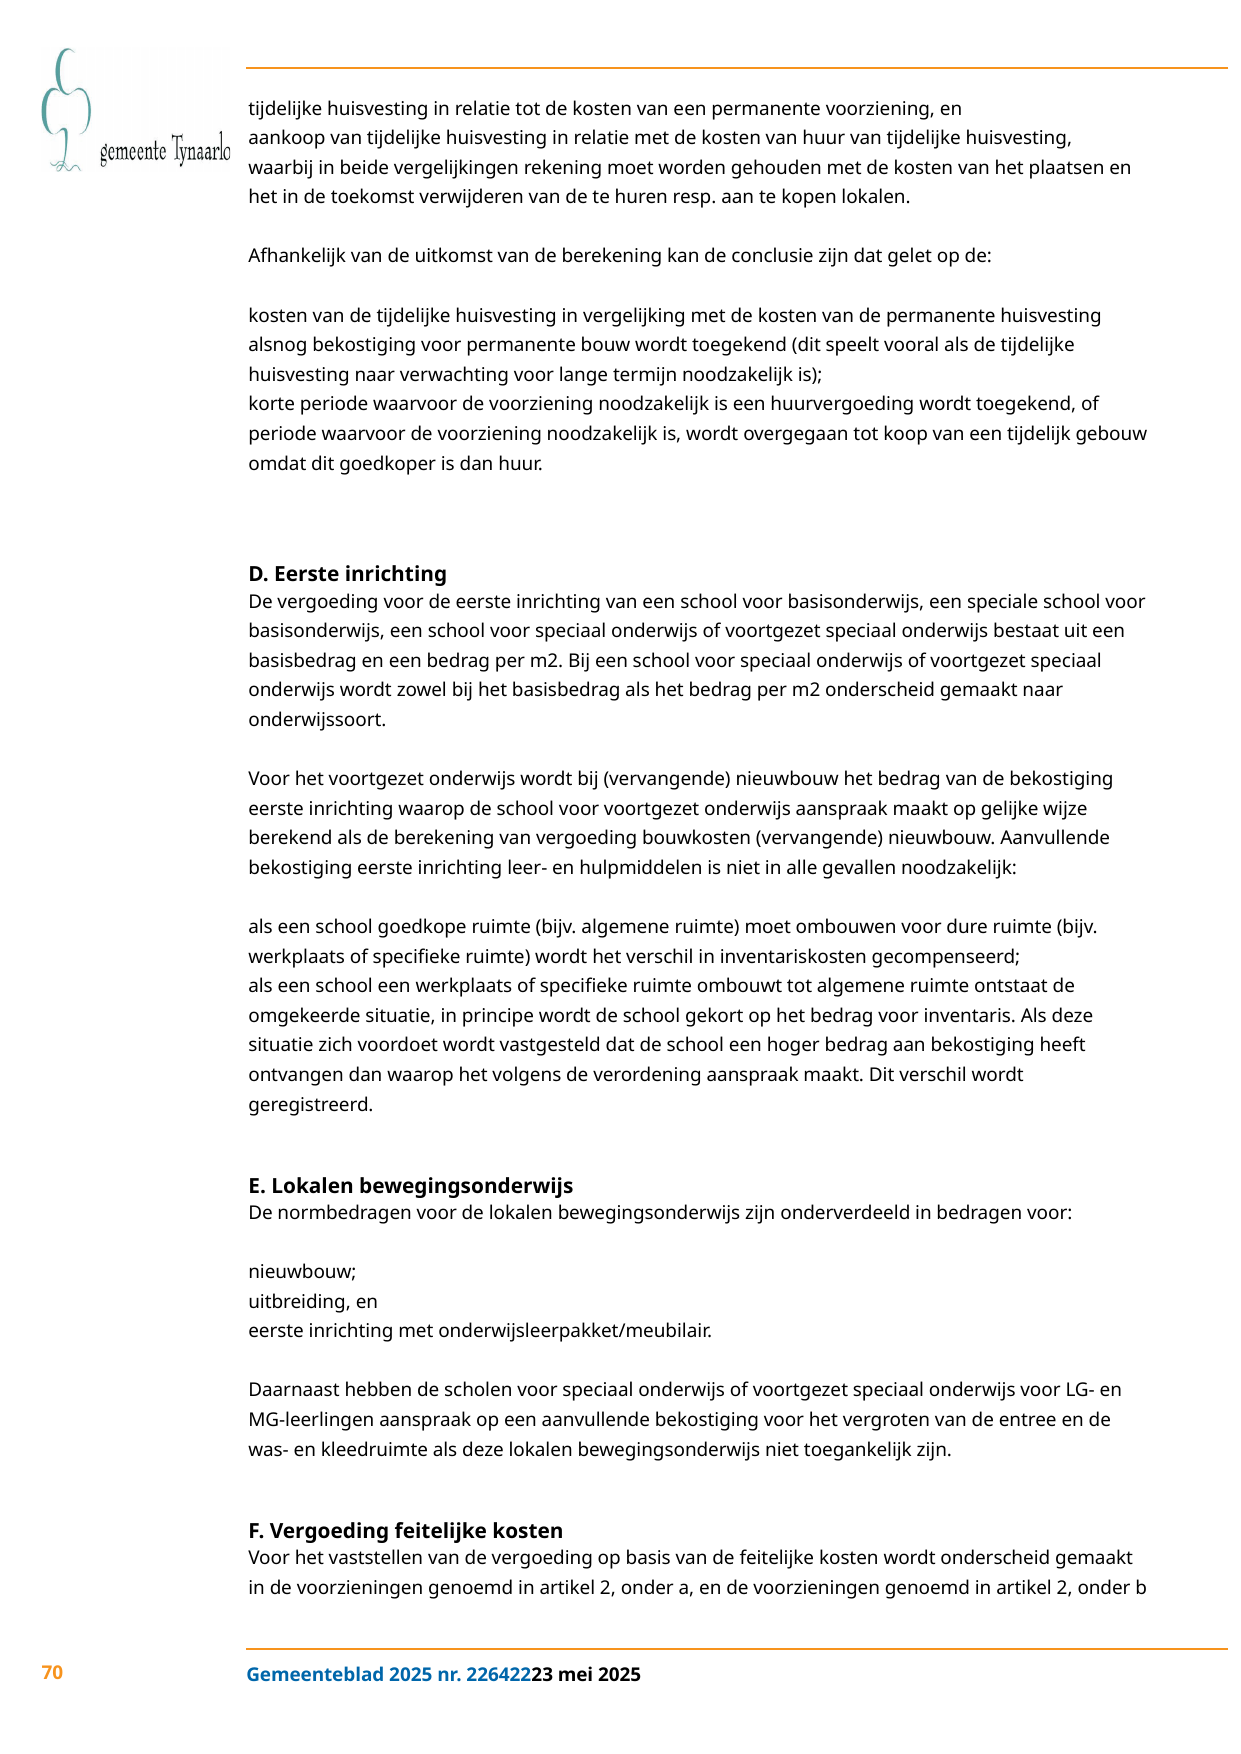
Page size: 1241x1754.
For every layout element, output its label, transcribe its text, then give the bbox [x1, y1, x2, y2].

text Afhankelijk van de uitkomst van de berekening kan de conclusie zijn dat gelet op de: [248, 243, 1152, 268]
text E. Lokalen bewegingsonderwijs [248, 1171, 1152, 1199]
text als een school goedkope ruimte (bijv. algemene ruimte) moet ombouwen voor dure ruimte (bijv. werkplaats of specifieke ruimte) wordt het verschil in inventariskosten gecompenseerd; [248, 913, 1152, 968]
text De normbedragen voor de lokalen bewegingsonderwijs zijn onderverdeeld in bedragen voor: [248, 1199, 1152, 1225]
text F. Vergoeding feitelijke kosten [248, 1516, 1152, 1544]
text kosten van de tijdelijke huisvesting in vergelijking met de kosten van de permanente huisvesting alsnog bekostiging voor permanente bouw wordt toegekend (dit speelt vooral als de tijdelijke huisvesting naar verwachting voor lange termijn noodzakelijk is); [248, 302, 1152, 387]
text Voor het voortgezet onderwijs wordt bij (vervangende) nieuwbouw het bedrag van de bekostiging eerste inrichting waarop de school voor voortgezet onderwijs aanspraak maakt op gelijke wijze berekend als de berekening van vergoeding bouwkosten (vervangende) nieuwbouw. Aanvullende bekostiging eerste inrichting leer- en hulpmiddelen is niet in alle gevallen noodzakelijk: [248, 765, 1152, 880]
picture [41, 47, 231, 172]
text aankoop van tijdelijke huisvesting in relatie met de kosten van huur van tijdelijke huisvesting, [248, 124, 1152, 150]
text Voor het vaststellen van de vergoeding op basis van de feitelijke kosten wordt onderscheid gemaakt in de voorzieningen genoemd in artikel 2, onder a, en de voorzieningen genoemd in artikel 2, onder b [248, 1544, 1152, 1599]
text eerste inrichting met onderwijsleerpakket/meubilair. [248, 1317, 1152, 1343]
text uitbreiding, en [248, 1288, 1152, 1314]
text nieuwbouw; [248, 1258, 1152, 1284]
text Daarnaast hebben de scholen voor speciaal onderwijs of voortgezet speciaal onderwijs voor LG- en MG-leerlingen aanspraak op een aanvullende bekostiging voor het vergroten van de entree en de was- en kleedruimte als deze lokalen bewegingsonderwijs niet toegankelijk zijn. [248, 1377, 1152, 1462]
text periode waarvoor de voorziening noodzakelijk is, wordt overgegaan tot koop van een tijdelijk gebouw omdat dit goedkoper is dan huur. [248, 420, 1152, 476]
text als een school een werkplaats of specifieke ruimte ombouwt tot algemene ruimte ontstaat de omgekeerde situatie, in principe wordt de school gekort op het bedrag voor inventaris. Als deze situatie zich voordoet wordt vastgesteld dat de school een hoger bedrag aan bekostiging heeft ontvangen dan waarop het volgens de verordening aanspraak maakt. Dit verschil wordt geregistreerd. [248, 972, 1152, 1116]
text korte periode waarvoor de voorziening noodzakelijk is een huurvergoeding wordt toegekend, of [248, 391, 1152, 416]
text waarbij in beide vergelijkingen rekening moet worden gehouden met de kosten van het plaatsen en het in de toekomst verwijderen van de te huren resp. aan te kopen lokalen. [248, 154, 1152, 209]
text De vergoeding voor de eerste inrichting van een school voor basisonderwijs, een speciale school voor basisonderwijs, een school voor speciaal onderwijs of voortgezet speciaal onderwijs bestaat uit een basisbedrag en een bedrag per m2. Bij een school voor speciaal onderwijs of voortgezet speciaal onderwijs wordt zowel bij het basisbedrag als het bedrag per m2 onderscheid gemaakt naar onderwijssoort. [248, 588, 1152, 732]
text D. Eerste inrichting [248, 559, 1152, 588]
text tijdelijke huisvesting in relatie tot de kosten van een permanente voorziening, en [248, 95, 1152, 121]
